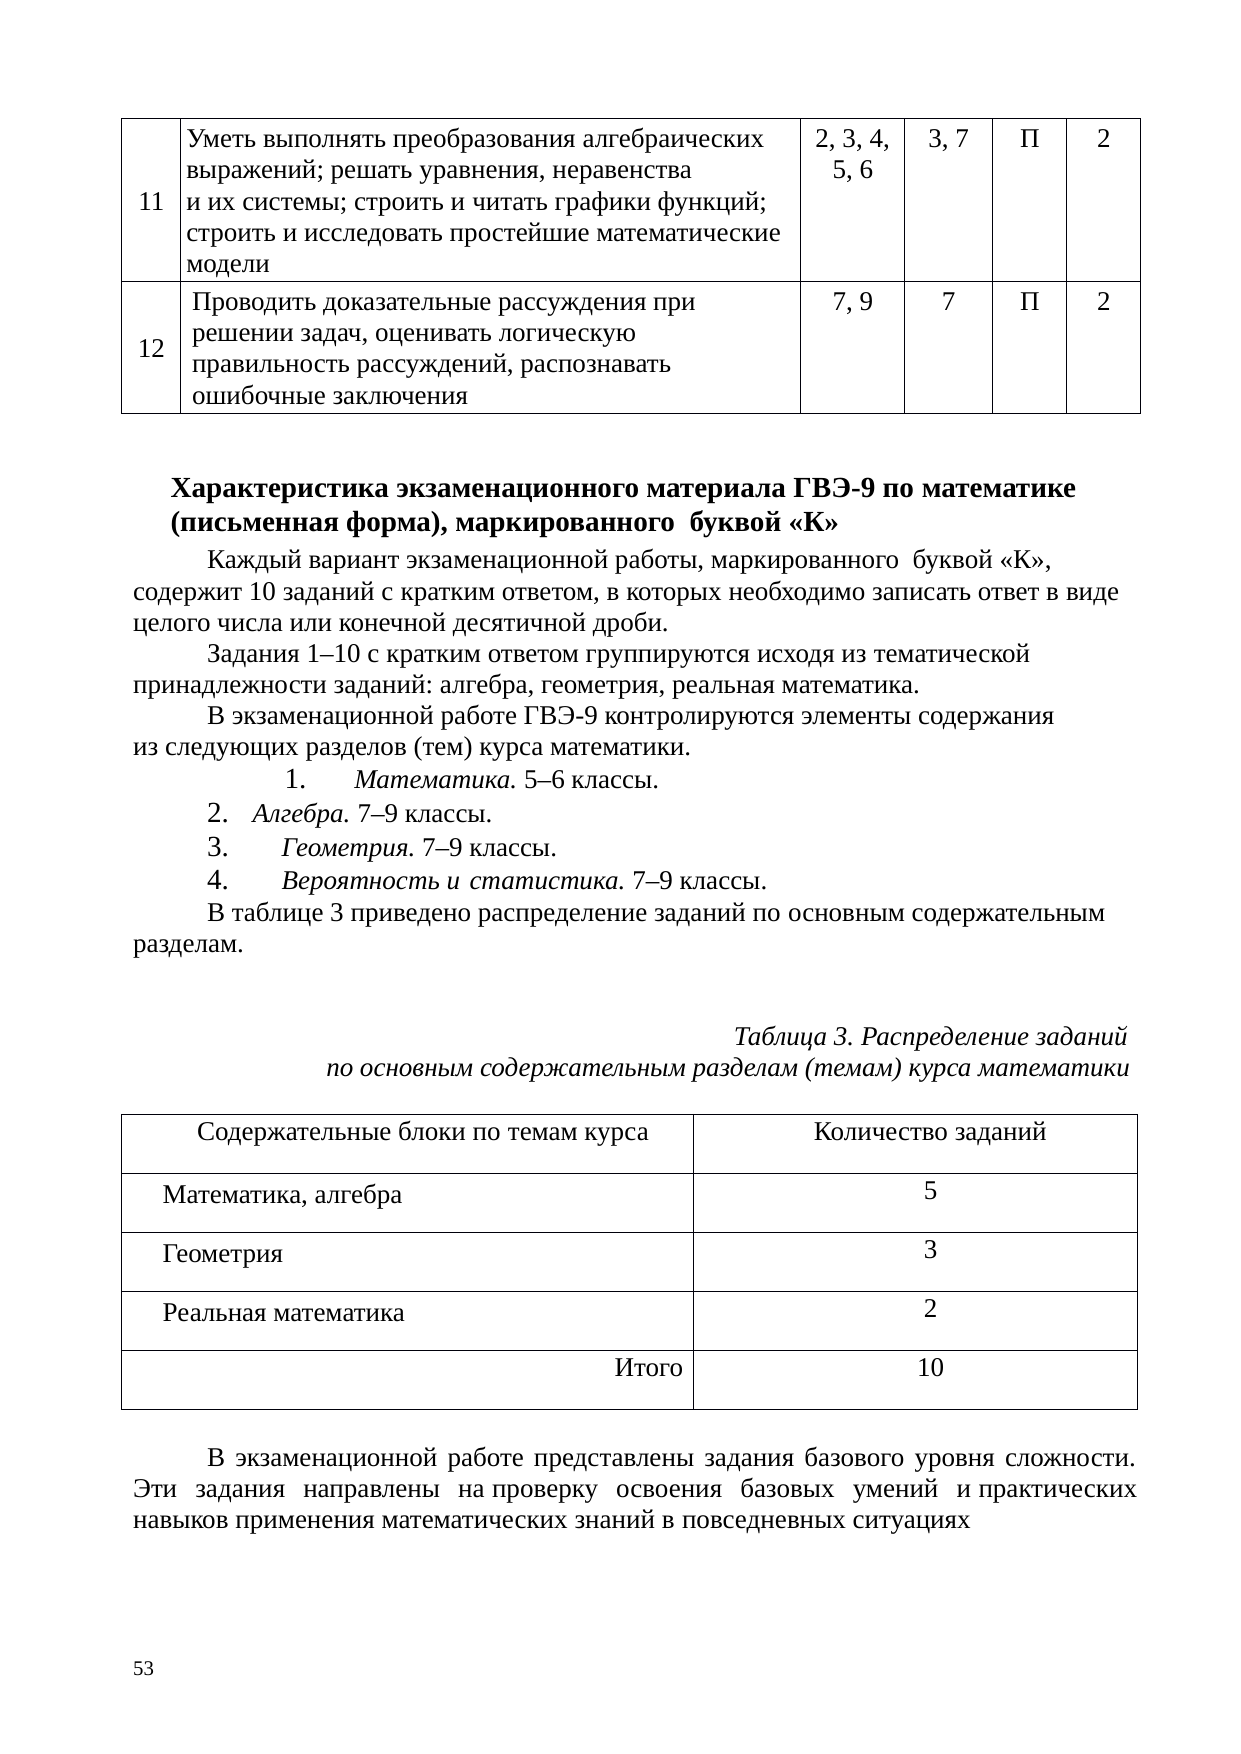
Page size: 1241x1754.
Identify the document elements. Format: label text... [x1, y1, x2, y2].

text В таблице 3 приведено распределение заданий по основным содержательным разделам. [133, 896, 1137, 958]
table_cell 2 [694, 1292, 1137, 1350]
text В экзаменационной работе ГВЭ-9 контролируются элементы содержания из следующих разделов (тем) курса математики. [133, 699, 1137, 762]
text по основным содержательным разделам (темам) курса математики [133, 1051, 1137, 1083]
table_cell Математика, алгебра [122, 1174, 693, 1232]
table_cell 5 [694, 1174, 1137, 1232]
table_cell П [993, 282, 1066, 413]
list Геометрия. 7–9 классы. [133, 829, 1137, 862]
table_cell Уметь выполнять преобразования алгебраических выражений; решать уравнения, неравенства и их системы; строить и читать графики функций; строить и исследовать простейшие математические модели [181, 119, 800, 281]
table_cell 11 [122, 119, 180, 281]
table_cell 10 [694, 1351, 1137, 1409]
table_cell 3, 7 [905, 119, 992, 281]
text Задания 1–10 с кратким ответом группируются исходя из тематической принадлежности заданий: алгебра, геометрия, реальная математика. [133, 637, 1137, 699]
table_cell Реальная математика [122, 1292, 693, 1350]
subtitle Характеристика экзаменационного материала ГВЭ-9 по математике (письменная форма), маркированного буквой «К» [170, 470, 1137, 537]
text Таблица 3. Распределение заданий [133, 1020, 1137, 1051]
table_cell П [993, 119, 1066, 281]
table_header Количество заданий [694, 1115, 1137, 1173]
table_cell 7 [905, 282, 992, 413]
list Вероятность и статистика. 7–9 классы. [133, 862, 1137, 896]
table_cell 2, 3, 4, 5, 6 [801, 119, 904, 281]
table_cell 2 [1067, 119, 1140, 281]
table_header Содержательные блоки по темам курса [122, 1115, 693, 1173]
table_cell 7, 9 [801, 282, 904, 413]
list Математика. 5–6 классы. [133, 762, 1137, 795]
list Алгебра. 7–9 классы. [133, 795, 1137, 829]
table_cell 12 [122, 282, 180, 413]
text В экзаменационной работе представлены задания базового уровня сложности. Эти задания направлены на проверку освоения базовых умений и практических навыков применения математических знаний в повседневных ситуациях [133, 1441, 1137, 1535]
table_cell Геометрия [122, 1233, 693, 1291]
table_cell 3 [694, 1233, 1137, 1291]
table_cell 2 [1067, 282, 1140, 413]
table_cell Итого [122, 1351, 693, 1409]
table_cell Проводить доказательные рассуждения при решении задач, оценивать логическую правильность рассуждений, распознавать ошибочные заключения [181, 282, 800, 413]
text Каждый вариант экзаменационной работы, маркированного буквой «К», содержит 10 заданий с кратким ответом, в которых необходимо записать ответ в виде целого числа или конечной десятичной дроби. [133, 543, 1137, 637]
